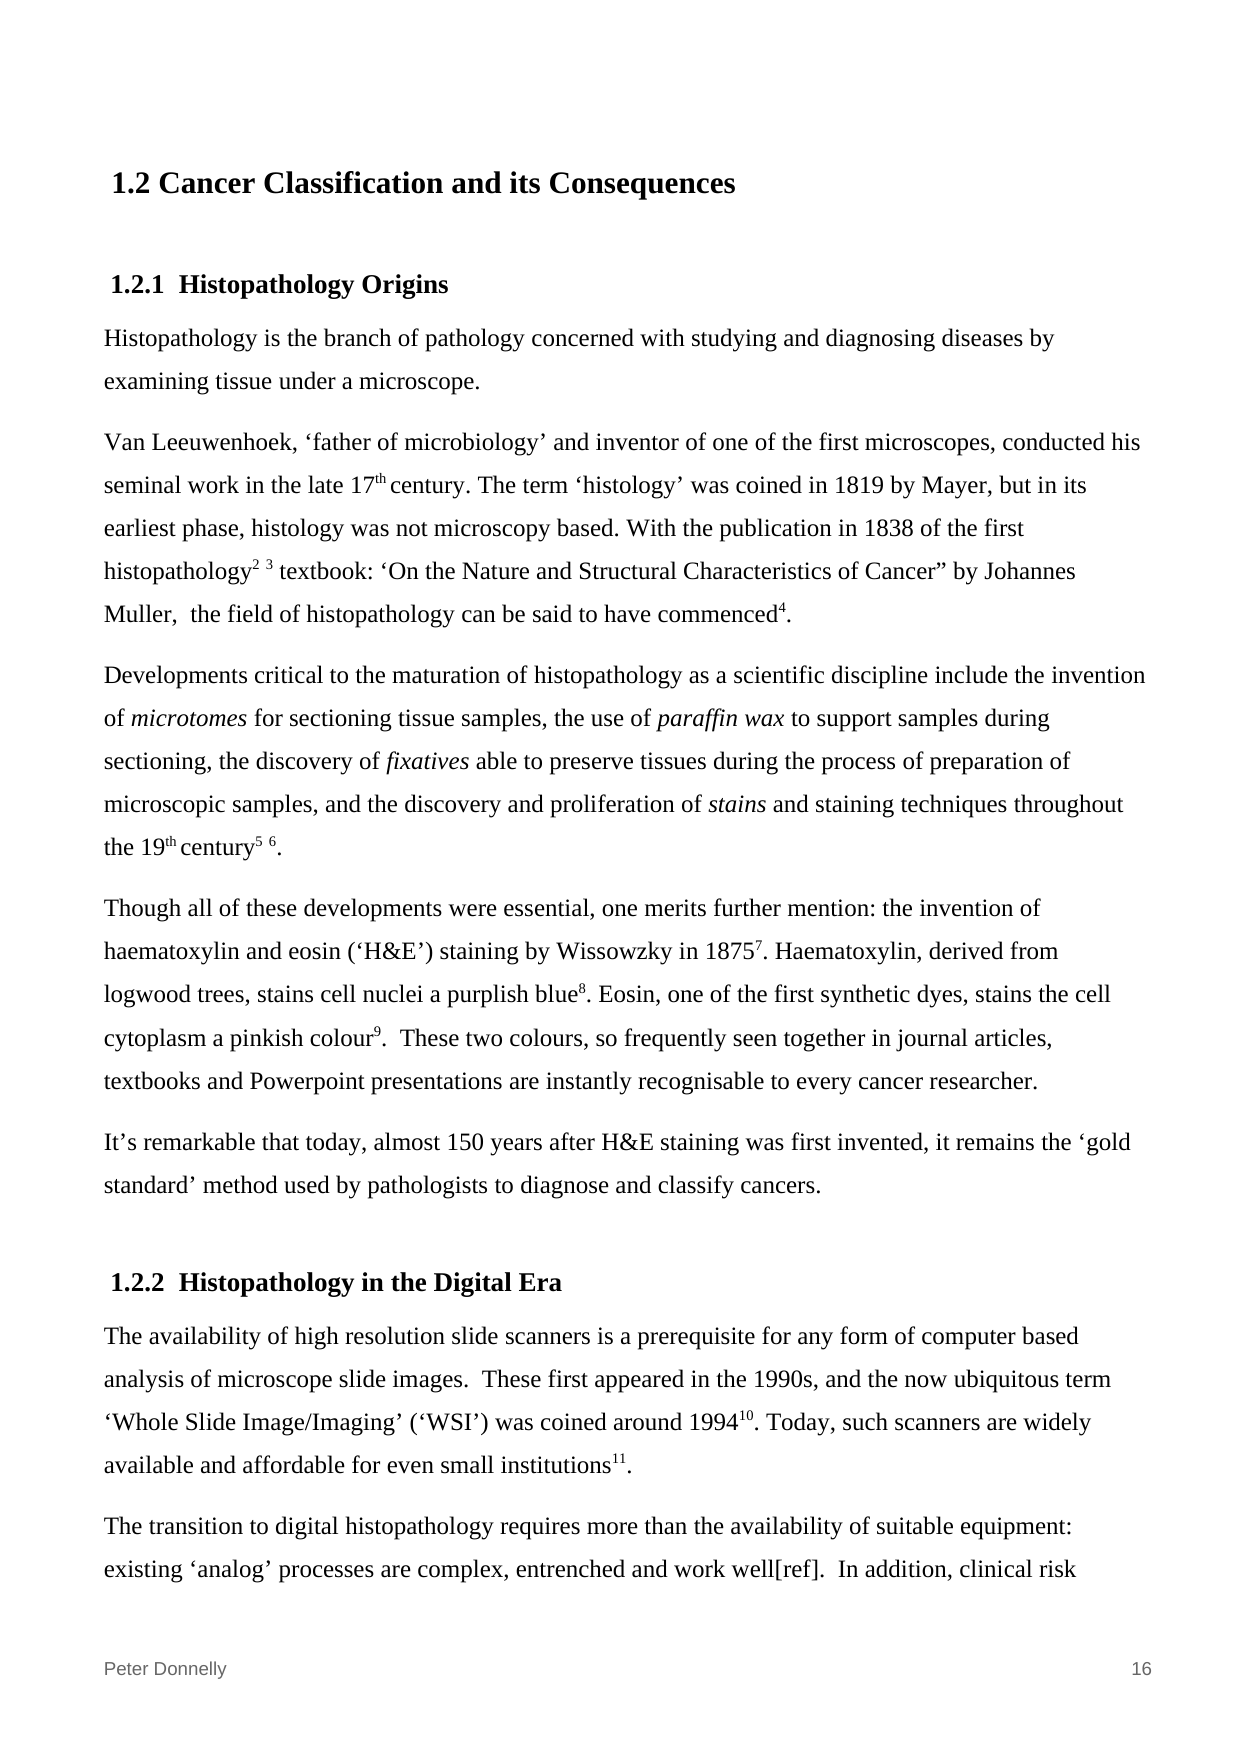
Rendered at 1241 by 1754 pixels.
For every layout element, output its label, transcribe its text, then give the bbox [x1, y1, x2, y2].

subtitle Histopathology in the Digital Era [103, 1266, 1146, 1297]
subtitle Cancer Classification and its Consequences [103, 164, 1146, 200]
text It’s remarkable that today, almost 150 years after H&E staining was first invented, it remains the ‘gold standard’ method used by pathologists to diagnose and classify cancers. [103, 1127, 1146, 1198]
text The transition to digital histopathology requires more than the availability of suitable equipment: existing ‘analog’ processes are complex, entrenched and work well[ref]. In addition, clinical risk [103, 1511, 1146, 1583]
text The availability of high resolution slide scanners is a prerequisite for any form of computer based analysis of microscope slide images. These first appeared in the 1990s, and the now ubiquitous term ‘Whole Slide Image/Imaging’ (‘WSI’) was coined around 1994. Today, such scanners are widely available and affordable for even small institutions. [103, 1321, 1146, 1479]
text Though all of these developments were essential, one merits further mention: the invention of haematoxylin and eosin (‘H&E’) staining by Wissowzky in 1875. Haematoxylin, derived from logwood trees, stains cell nuclei a purplish blue. Eosin, one of the first synthetic dyes, stains the cell cytoplasm a pinkish colour. These two colours, so frequently seen together in journal articles, textbooks and Powerpoint presentations are instantly recognisable to every cancer researcher. [103, 893, 1146, 1094]
text Histopathology is the branch of pathology concerned with studying and diagnosing diseases by examining tissue under a microscope. [103, 323, 1146, 394]
text Developments critical to the maturation of histopathology as a scientific discipline include the invention of microtomes for sectioning tissue samples, the use of paraffin wax to support samples during sectioning, the discovery of fixatives able to preserve tissues during the process of preparation of microscopic samples, and the discovery and proliferation of stains and staining techniques throughout the 19th century . [103, 660, 1146, 861]
subtitle Histopathology Origins [103, 268, 1146, 299]
text Van Leeuwenhoek, ‘father of microbiology’ and inventor of one of the first microscopes, conducted his seminal work in the late 17th century. The term ‘histology’ was coined in 1819 by Mayer, but in its earliest phase, histology was not microscopy based. With the publication in 1838 of the first histopathology textbook: ‘On the Nature and Structural Characteristics of Cancer” by Johannes Muller, the field of histopathology can be said to have commenced. [103, 427, 1146, 628]
